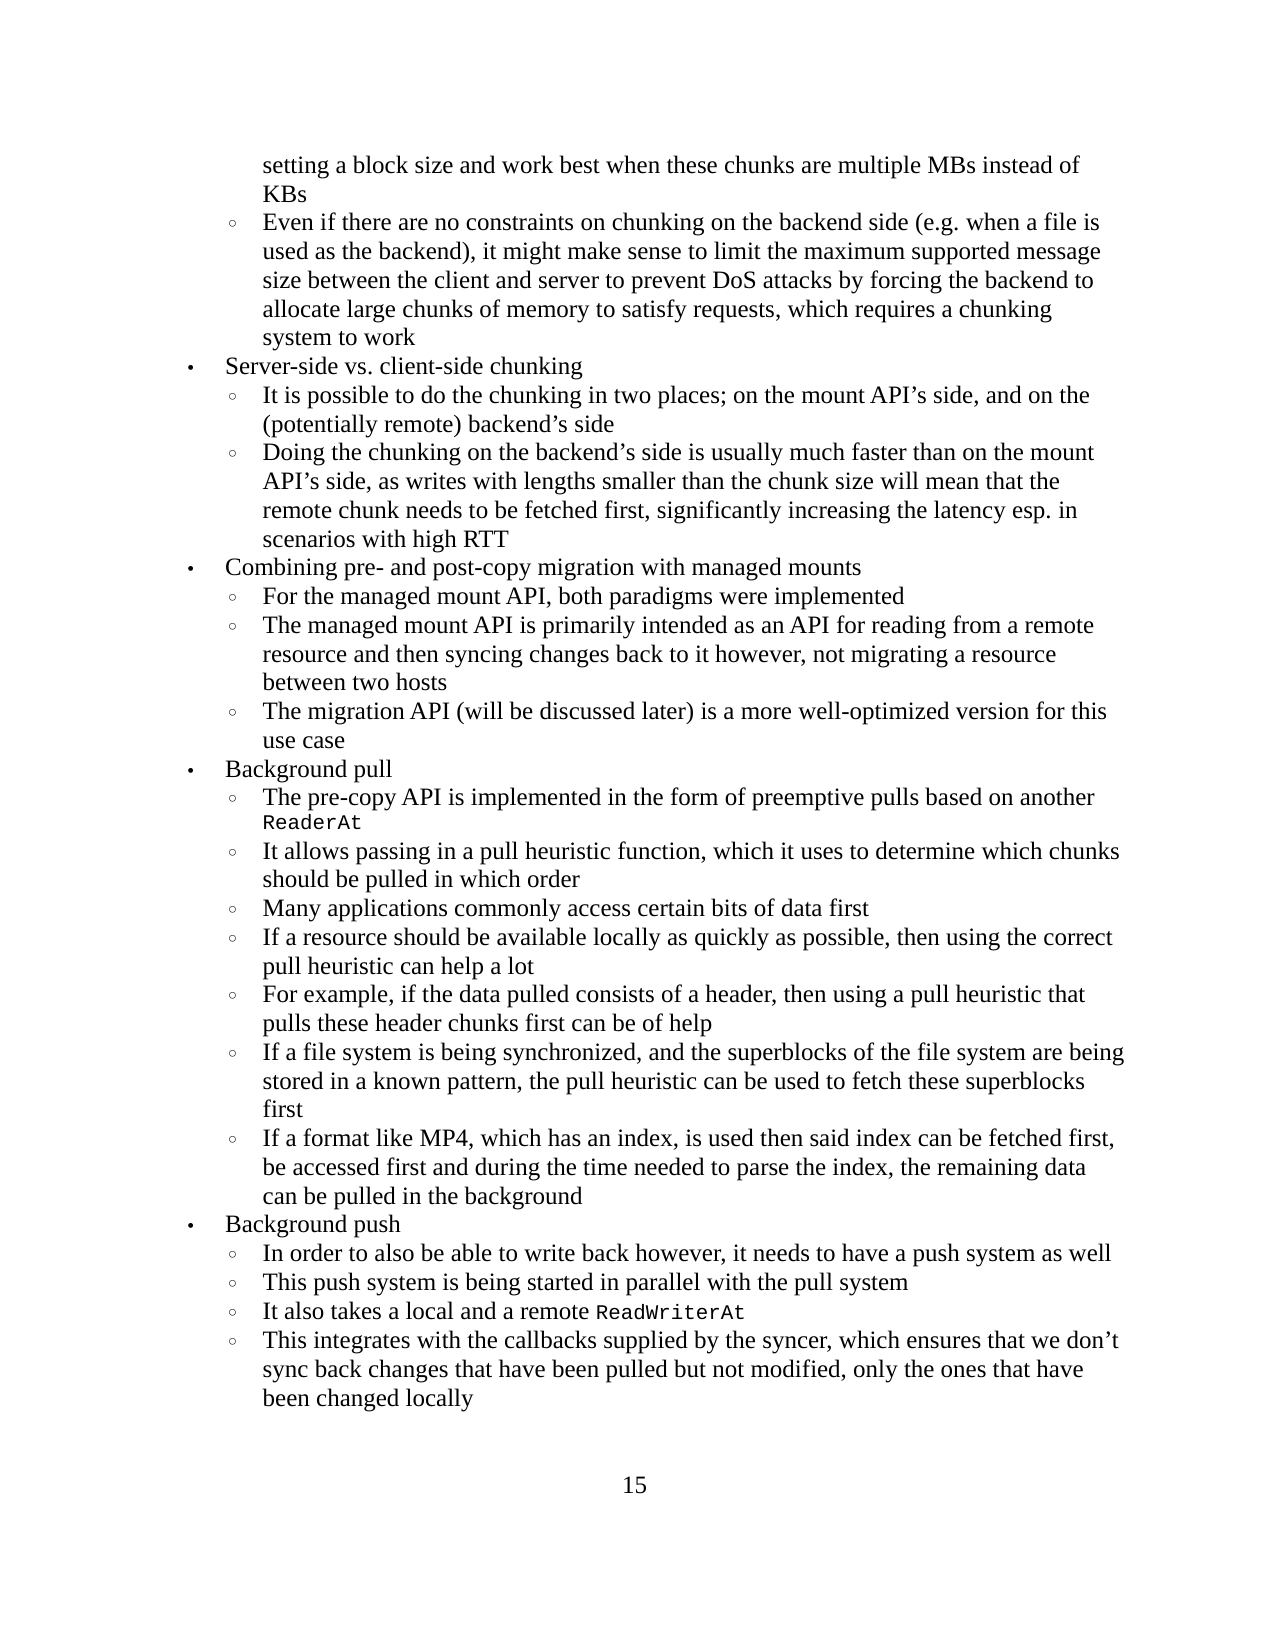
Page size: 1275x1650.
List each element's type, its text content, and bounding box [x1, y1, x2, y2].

list For example, if the data pulled consists of a header, then using a pull heuristic that pulls these header chunks first can be of help [225, 979, 1125, 1037]
list It also takes a local and a remote ReadWriterAt [225, 1296, 1125, 1325]
list Even if there are no constraints on chunking on the backend side (e.g. when a file is used as the backend), it might make sense to limit the maximum supported message size between the client and server to prevent DoS attacks by forcing the backend to allocate large chunks of memory to satisfy requests, which requires a chunking system to work [225, 207, 1125, 351]
list For the managed mount API, both paradigms were implemented [225, 581, 1125, 610]
list If a format like MP4, which has an index, is used then said index can be fetched first, be accessed first and during the time needed to parse the index, the remaining data can be pulled in the background [225, 1123, 1125, 1209]
list Doing the chunking on the backend’s side is usually much faster than on the mount API’s side, as writes with lengths smaller than the chunk size will mean that the remote chunk needs to be fetched first, significantly increasing the latency esp. in scenarios with high RTT [225, 437, 1125, 552]
list Background push [187, 1209, 1125, 1238]
list This integrates with the callbacks supplied by the syncer, which ensures that we don’t sync back changes that have been pulled but not modified, only the ones that have been changed locally [225, 1325, 1125, 1412]
list The pre-copy API is implemented in the form of preemptive pulls based on another ReaderAt [225, 782, 1125, 836]
list Background pull [187, 754, 1125, 782]
list It is possible to do the chunking in two places; on the mount API’s side, and on the (potentially remote) backend’s side [225, 380, 1125, 437]
list Many applications commonly access certain bits of data first [225, 893, 1125, 922]
list setting a block size and work best when these chunks are multiple MBs instead of KBs [225, 150, 1125, 207]
list If a resource should be available locally as quickly as possible, then using the correct pull heuristic can help a lot [225, 922, 1125, 979]
list The managed mount API is primarily intended as an API for reading from a remote resource and then syncing changes back to it however, not migrating a resource between two hosts [225, 610, 1125, 696]
list Server-side vs. client-side chunking [187, 351, 1125, 380]
list In order to also be able to write back however, it needs to have a push system as well [225, 1238, 1125, 1267]
list If a file system is being synchronized, and the superblocks of the file system are being stored in a known pattern, the pull heuristic can be used to fetch these superblocks first [225, 1037, 1125, 1123]
list Combining pre- and post-copy migration with managed mounts [187, 552, 1125, 581]
list This push system is being started in parallel with the pull system [225, 1267, 1125, 1296]
list It allows passing in a pull heuristic function, which it uses to determine which chunks should be pulled in which order [225, 836, 1125, 893]
list The migration API (will be discussed later) is a more well-optimized version for this use case [225, 696, 1125, 754]
